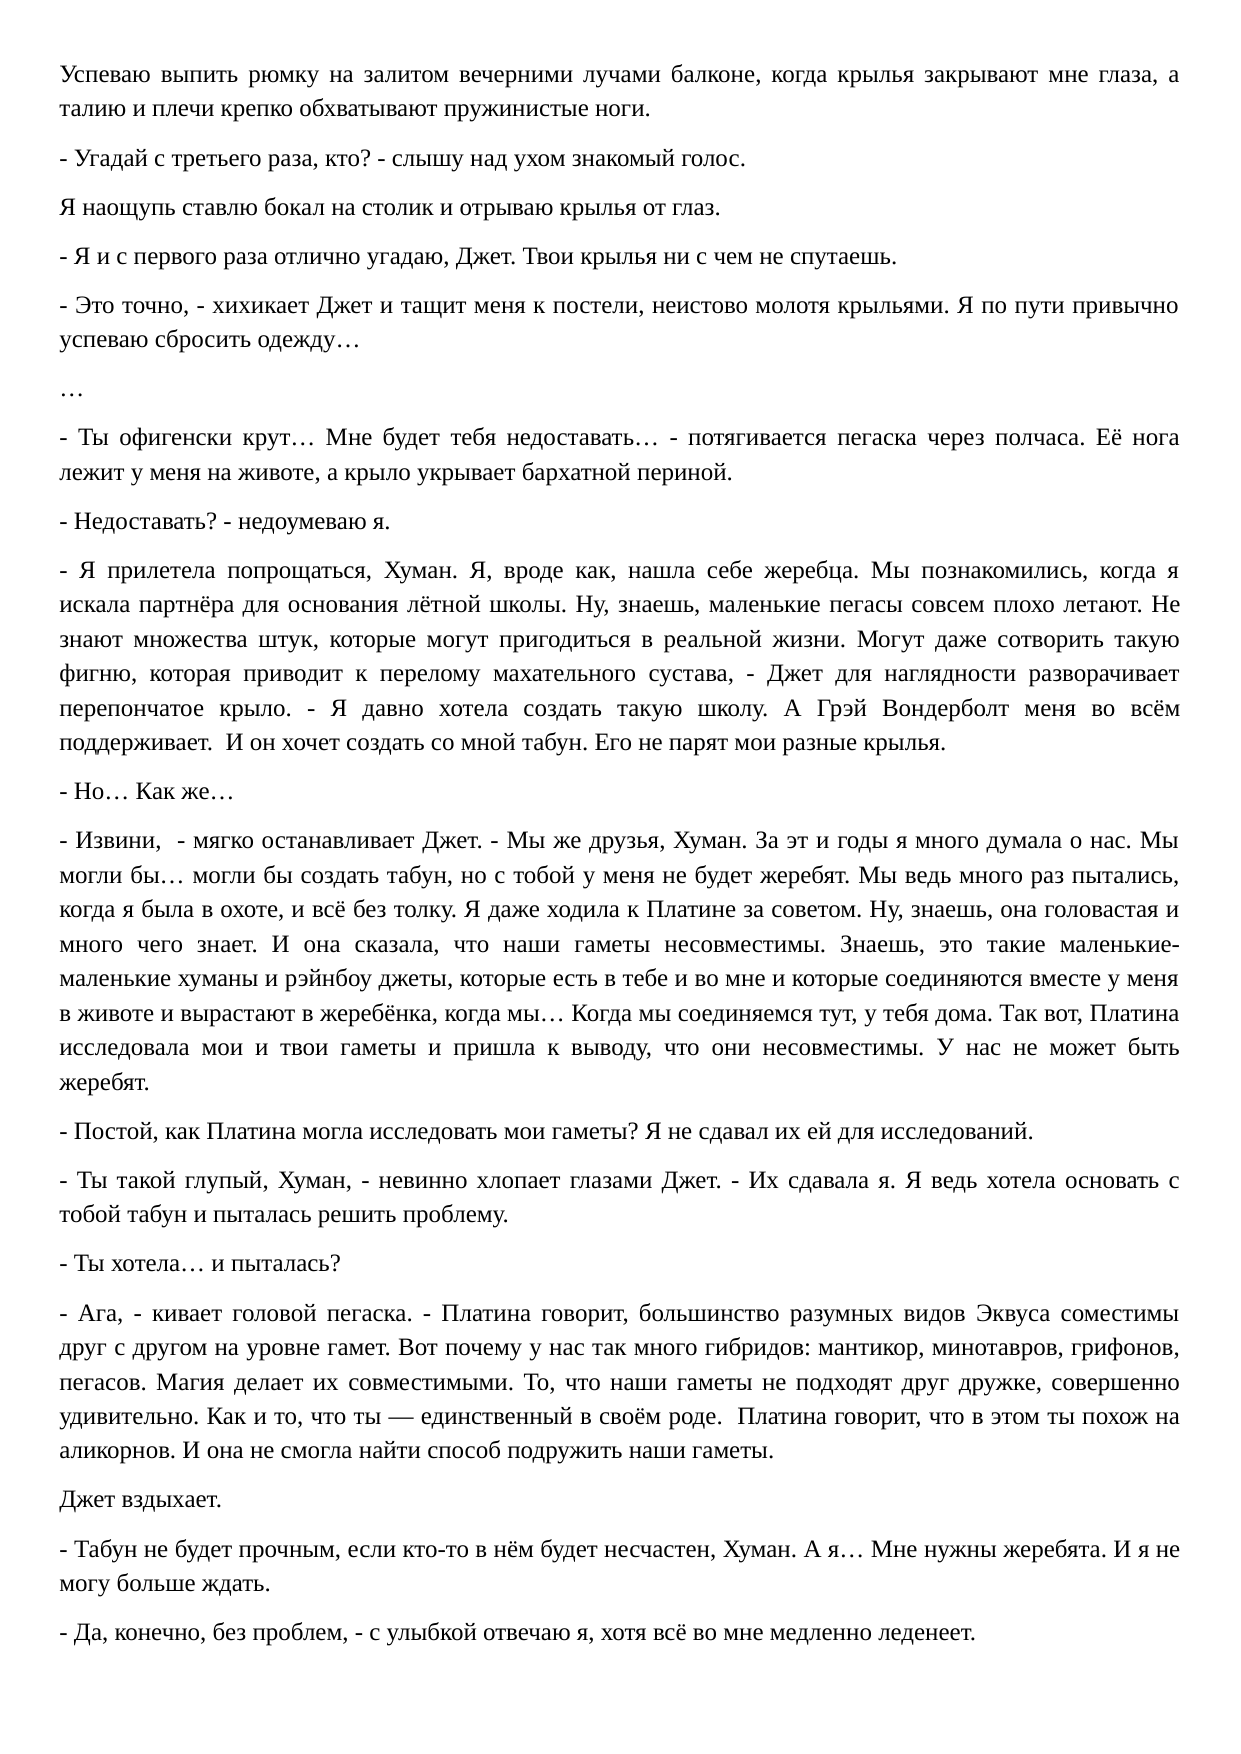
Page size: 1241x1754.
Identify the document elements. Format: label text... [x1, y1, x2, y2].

text - Я и с первого раза отлично угадаю, Джет. Твои крылья ни с чем не спутаешь. [59, 241, 1181, 269]
text - Ты офигенски крут… Мне будет тебя недоставать… - потягивается пегаска через полчаса. Её нога лежит у меня на животе, а крыло укрывает бархатной периной. [59, 422, 1181, 486]
text - Ты хотела… и пыталась? [59, 1248, 1181, 1277]
text Успеваю выпить рюмку на залитом вечерними лучами балконе, когда крылья закрывают мне глаза, а талию и плечи крепко обхватывают пружинистые ноги. [59, 59, 1181, 122]
text - Да, конечно, без проблем, - с улыбкой отвечаю я, хотя всё во мне медленно леденеет. [59, 1617, 1181, 1646]
text - Ага, - кивает головой пегаска. - Платина говорит, большинство разумных видов Эквуса соместимы друг с другом на уровне гамет. Вот почему у нас так много гибридов: мантикор, минотавров, грифонов, пегасов. Магия делает их совместимыми. То, что наши гаметы не подходят друг дружке, совершенно удивительно. Как и то, что ты — единственный в своём роде. Платина говорит, что в этом ты похож на аликорнов. И она не смогла найти способ подружить наши гаметы. [59, 1298, 1181, 1464]
text - Постой, как Платина могла исследовать мои гаметы? Я не сдавал их ей для исследований. [59, 1116, 1181, 1145]
text Я наощупь ставлю бокал на столик и отрываю крылья от глаз. [59, 192, 1181, 220]
text - Извини, - мягко останавливает Джет. - Мы же друзья, Хуман. За эт и годы я много думала о нас. Мы могли бы… могли бы создать табун, но с тобой у меня не будет жеребят. Мы ведь много раз пытались, когда я была в охоте, и всё без толку. Я даже ходила к Платине за советом. Ну, знаешь, она головастая и много чего знает. И она сказала, что наши гаметы несовместимы. Знаешь, это такие маленькие-маленькие хуманы и рэйнбоу джеты, которые есть в тебе и во мне и которые соединяются вместе у меня в животе и вырастают в жеребёнка, когда мы… Когда мы соединяемся тут, у тебя дома. Так вот, Платина исследовала мои и твои гаметы и пришла к выводу, что они несовместимы. У нас не может быть жеребят. [59, 826, 1181, 1096]
text - Угадай с третьего раза, кто? - слышу над ухом знакомый голос. [59, 143, 1181, 171]
text … [59, 373, 1181, 402]
text - Табун не будет прочным, если кто-то в нём будет несчастен, Хуман. А я… Мне нужны жеребята. И я не могу больше ждать. [59, 1534, 1181, 1597]
text - Ты такой глупый, Хуман, - невинно хлопает глазами Джет. - Их сдавала я. Я ведь хотела основать с тобой табун и пыталась решить проблему. [59, 1165, 1181, 1228]
text - Недоставать? - недоумеваю я. [59, 506, 1181, 535]
text - Но… Как же… [59, 776, 1181, 805]
text - Это точно, - хихикает Джет и тащит меня к постели, неистово молотя крыльями. Я по пути привычно успеваю сбросить одежду… [59, 290, 1181, 353]
text Джет вздыхает. [59, 1484, 1181, 1513]
text - Я прилетела попрощаться, Хуман. Я, вроде как, нашла себе жеребца. Мы познакомились, когда я искала партнёра для основания лётной школы. Ну, знаешь, маленькие пегасы совсем плохо летают. Не знают множества штук, которые могут пригодиться в реальной жизни. Могут даже сотворить такую фигню, которая приводит к перелому махательного сустава, - Джет для наглядности разворачивает перепончатое крыло. - Я давно хотела создать такую школу. А Грэй Вондерболт меня во всём поддерживает. И он хочет создать со мной табун. Его не парят мои разные крылья. [59, 555, 1181, 756]
